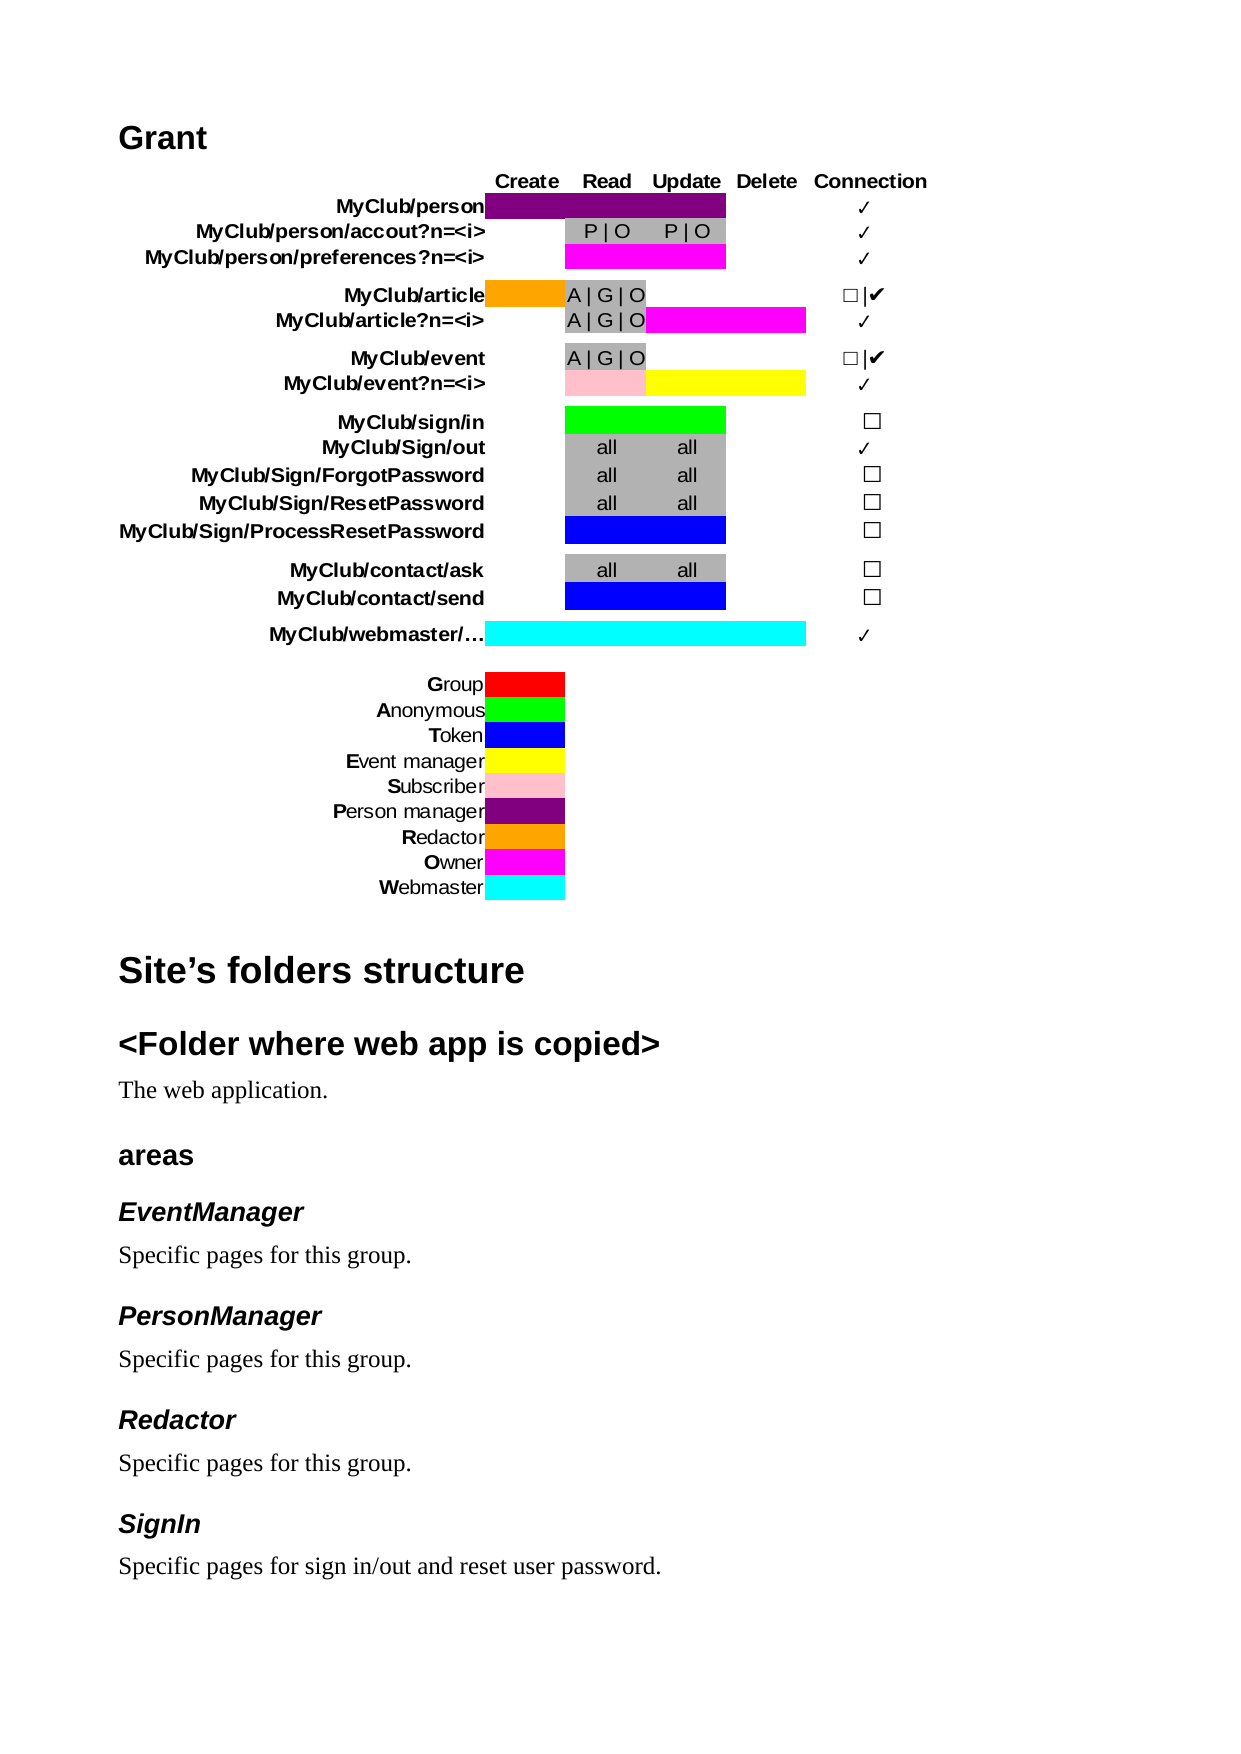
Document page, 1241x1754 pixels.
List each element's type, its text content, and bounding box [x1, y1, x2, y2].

subtitle Redactor [118, 1404, 1122, 1435]
text Specific pages for this group. [118, 1240, 1122, 1269]
subtitle PersonManager [118, 1300, 1122, 1331]
text Specific pages for this group. [118, 1344, 1122, 1372]
subtitle EventManager [118, 1196, 1122, 1227]
subtitle areas [118, 1138, 1122, 1171]
text Specific pages for this group. [118, 1448, 1122, 1476]
subtitle Site’s folders structure [118, 948, 1122, 991]
subtitle SignIn [118, 1508, 1122, 1539]
text The web application. [118, 1075, 1122, 1104]
subtitle Grant [118, 118, 1122, 157]
text Specific pages for sign in/out and reset user password. [118, 1551, 1122, 1580]
subtitle <Folder where web app is copied> [118, 1024, 1122, 1063]
